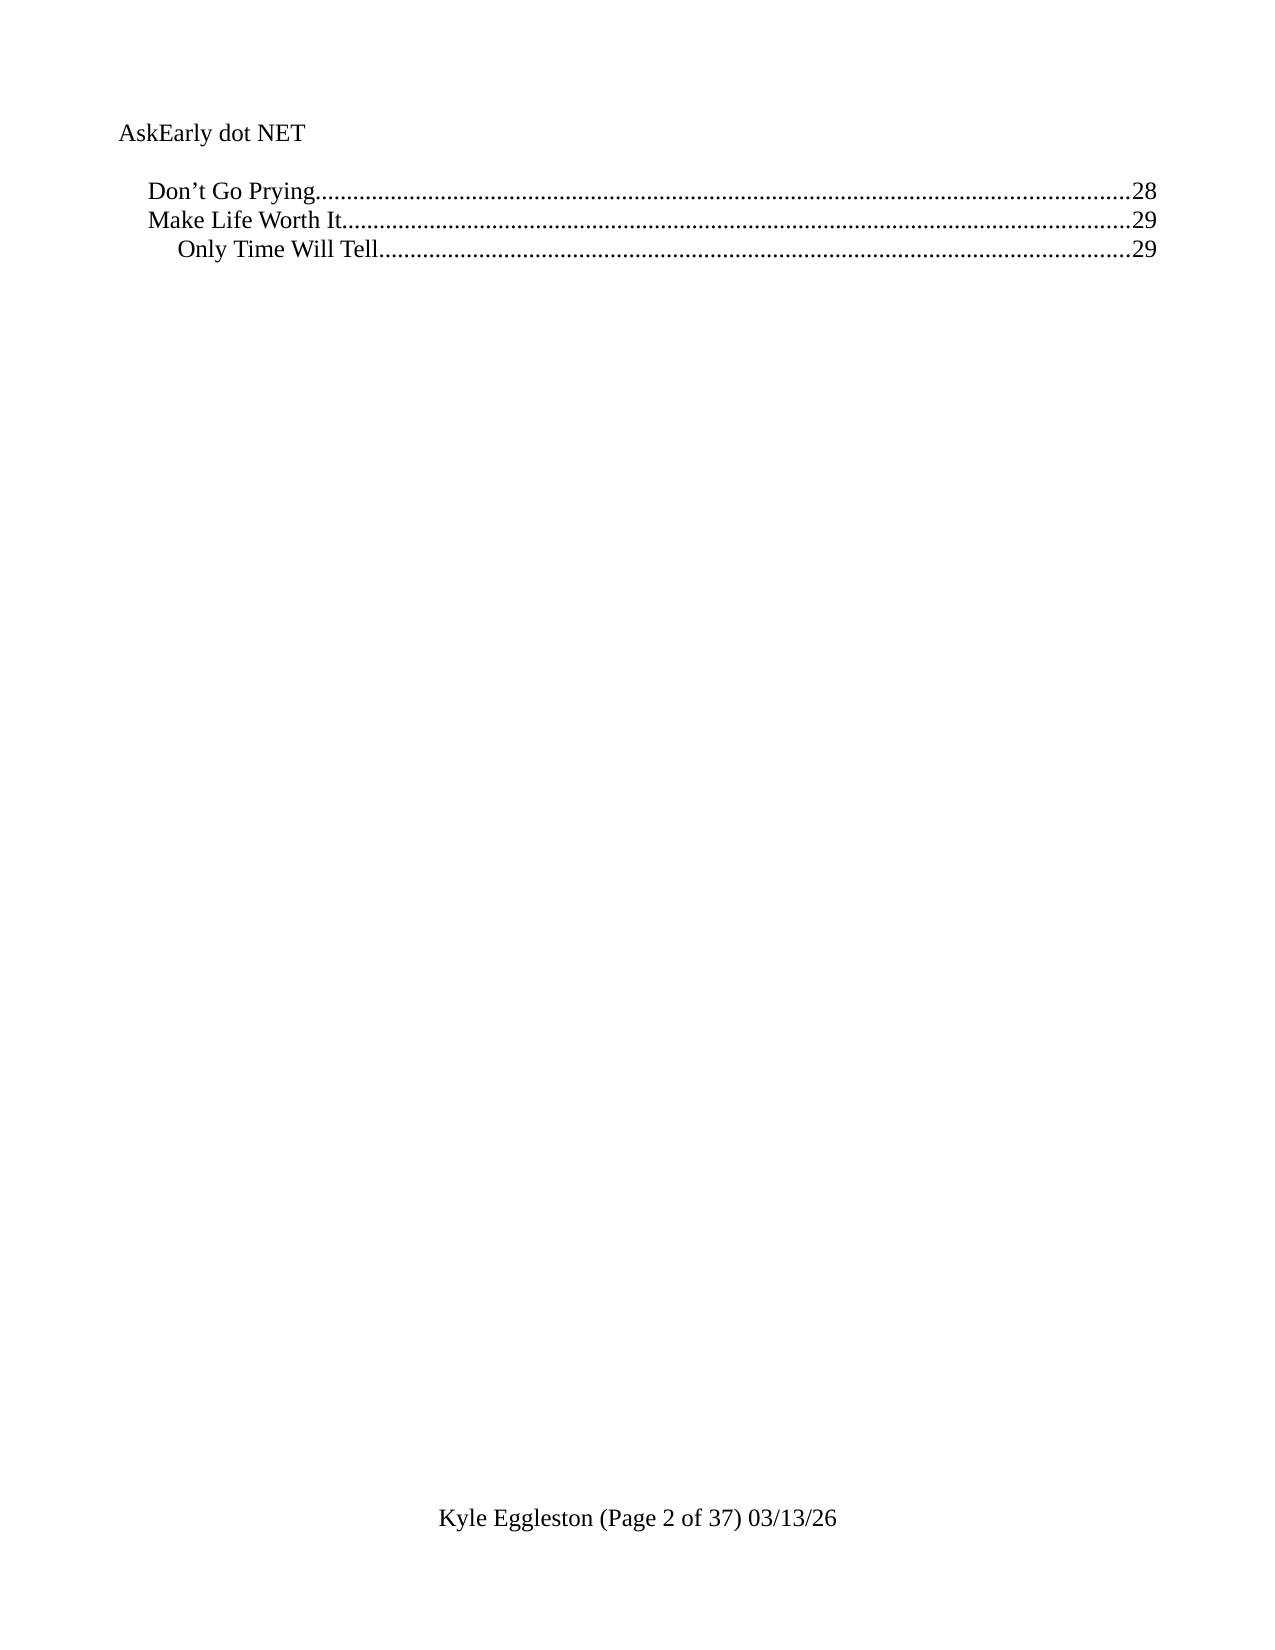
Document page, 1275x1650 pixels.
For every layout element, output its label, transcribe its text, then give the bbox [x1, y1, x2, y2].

text Don’t Go Prying 28 [148, 176, 1157, 205]
text Make Life Worth It 29 [148, 205, 1157, 234]
text Only Time Will Tell 29 [177, 234, 1157, 263]
